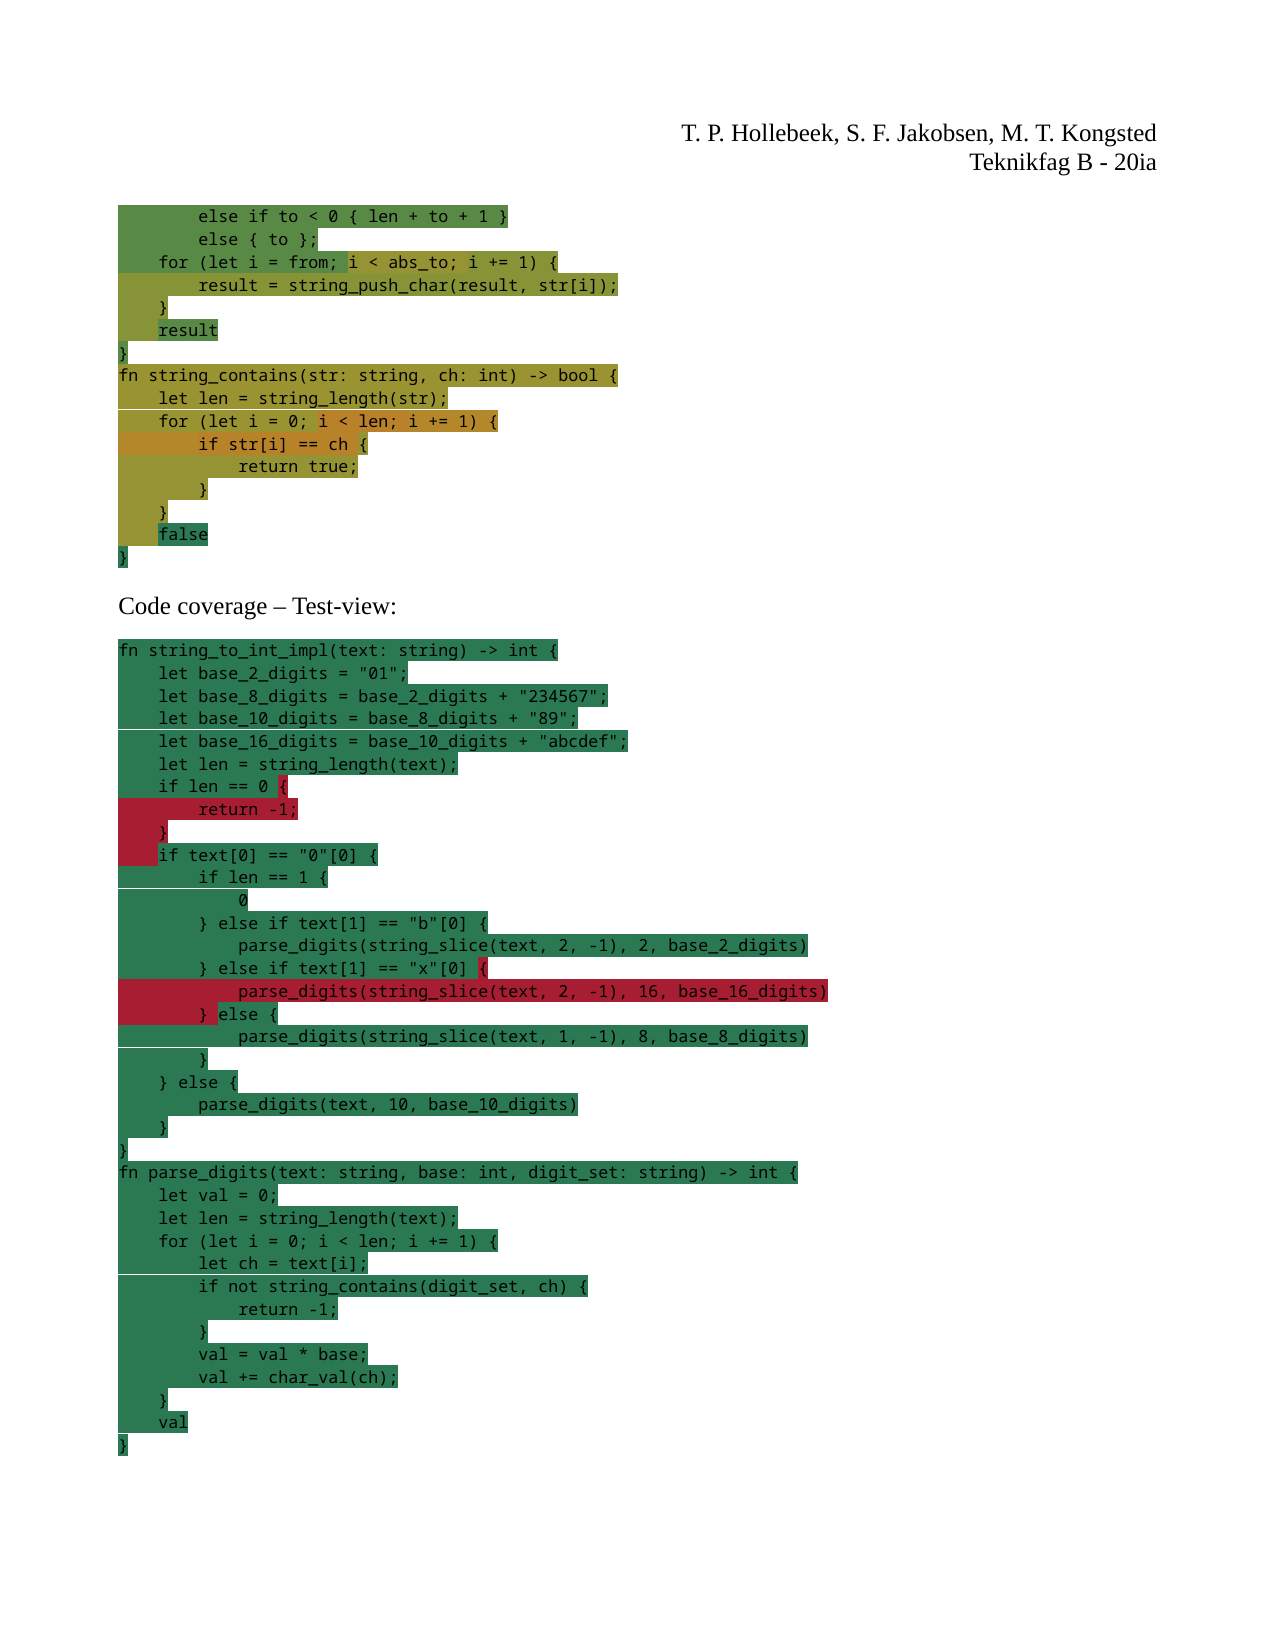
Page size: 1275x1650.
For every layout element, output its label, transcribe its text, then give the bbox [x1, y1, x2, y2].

text if not string_contains(digit_set, ch) { [118, 1274, 1157, 1297]
text false [118, 523, 1157, 546]
text 0 [118, 888, 1157, 911]
text return true; [118, 455, 1157, 478]
text } else { [118, 1070, 1157, 1093]
text parse_digits(string_slice(text, 2, -1), 16, base_16_digits) [118, 979, 1157, 1002]
text fn string_to_int_impl(text: string) -> int { [118, 639, 1157, 661]
text for (let i = 0; i < len; i += 1) { [118, 409, 1157, 432]
text } else { [118, 1002, 1157, 1025]
text } [118, 1047, 1157, 1070]
text } [118, 546, 1157, 568]
text } [118, 341, 1157, 364]
text let ch = text[i]; [118, 1252, 1157, 1274]
text else if to < 0 { len + to + 1 } [118, 205, 1157, 228]
text for (let i = 0; i < len; i += 1) { [118, 1229, 1157, 1252]
text let base_16_digits = base_10_digits + "abcdef"; [118, 729, 1157, 752]
text parse_digits(string_slice(text, 2, -1), 2, base_2_digits) [118, 934, 1157, 957]
text let val = 0; [118, 1184, 1157, 1206]
text if str[i] == ch { [118, 432, 1157, 455]
text let base_10_digits = base_8_digits + "89"; [118, 707, 1157, 729]
text fn string_contains(str: string, ch: int) -> bool { [118, 364, 1157, 387]
text if len == 0 { [118, 775, 1157, 798]
text } else if text[1] == "x"[0] { [118, 957, 1157, 979]
text let len = string_length(str); [118, 387, 1157, 409]
text } [118, 1138, 1157, 1161]
text } [118, 820, 1157, 843]
text } [118, 500, 1157, 523]
text } [118, 1388, 1157, 1411]
text if len == 1 { [118, 866, 1157, 888]
text val = val * base; [118, 1343, 1157, 1365]
text val += char_val(ch); [118, 1365, 1157, 1388]
text result = string_push_char(result, str[i]); [118, 273, 1157, 296]
text let base_8_digits = base_2_digits + "234567"; [118, 684, 1157, 707]
text } [118, 296, 1157, 319]
text return -1; [118, 798, 1157, 820]
text } else if text[1] == "b"[0] { [118, 911, 1157, 934]
text let len = string_length(text); [118, 1206, 1157, 1229]
text return -1; [118, 1297, 1157, 1320]
text parse_digits(text, 10, base_10_digits) [118, 1093, 1157, 1116]
text else { to }; [118, 228, 1157, 251]
text result [118, 319, 1157, 341]
text } [118, 1116, 1157, 1138]
text let len = string_length(text); [118, 752, 1157, 775]
text } [118, 1320, 1157, 1343]
text fn parse_digits(text: string, base: int, digit_set: string) -> int { [118, 1161, 1157, 1184]
text Code coverage – Test-view: [118, 591, 1157, 620]
text let base_2_digits = "01"; [118, 661, 1157, 684]
text parse_digits(string_slice(text, 1, -1), 8, base_8_digits) [118, 1025, 1157, 1047]
text } [118, 1433, 1157, 1456]
text for (let i = from; i < abs_to; i += 1) { [118, 251, 1157, 273]
text if text[0] == "0"[0] { [118, 843, 1157, 866]
text val [118, 1411, 1157, 1433]
text } [118, 478, 1157, 500]
